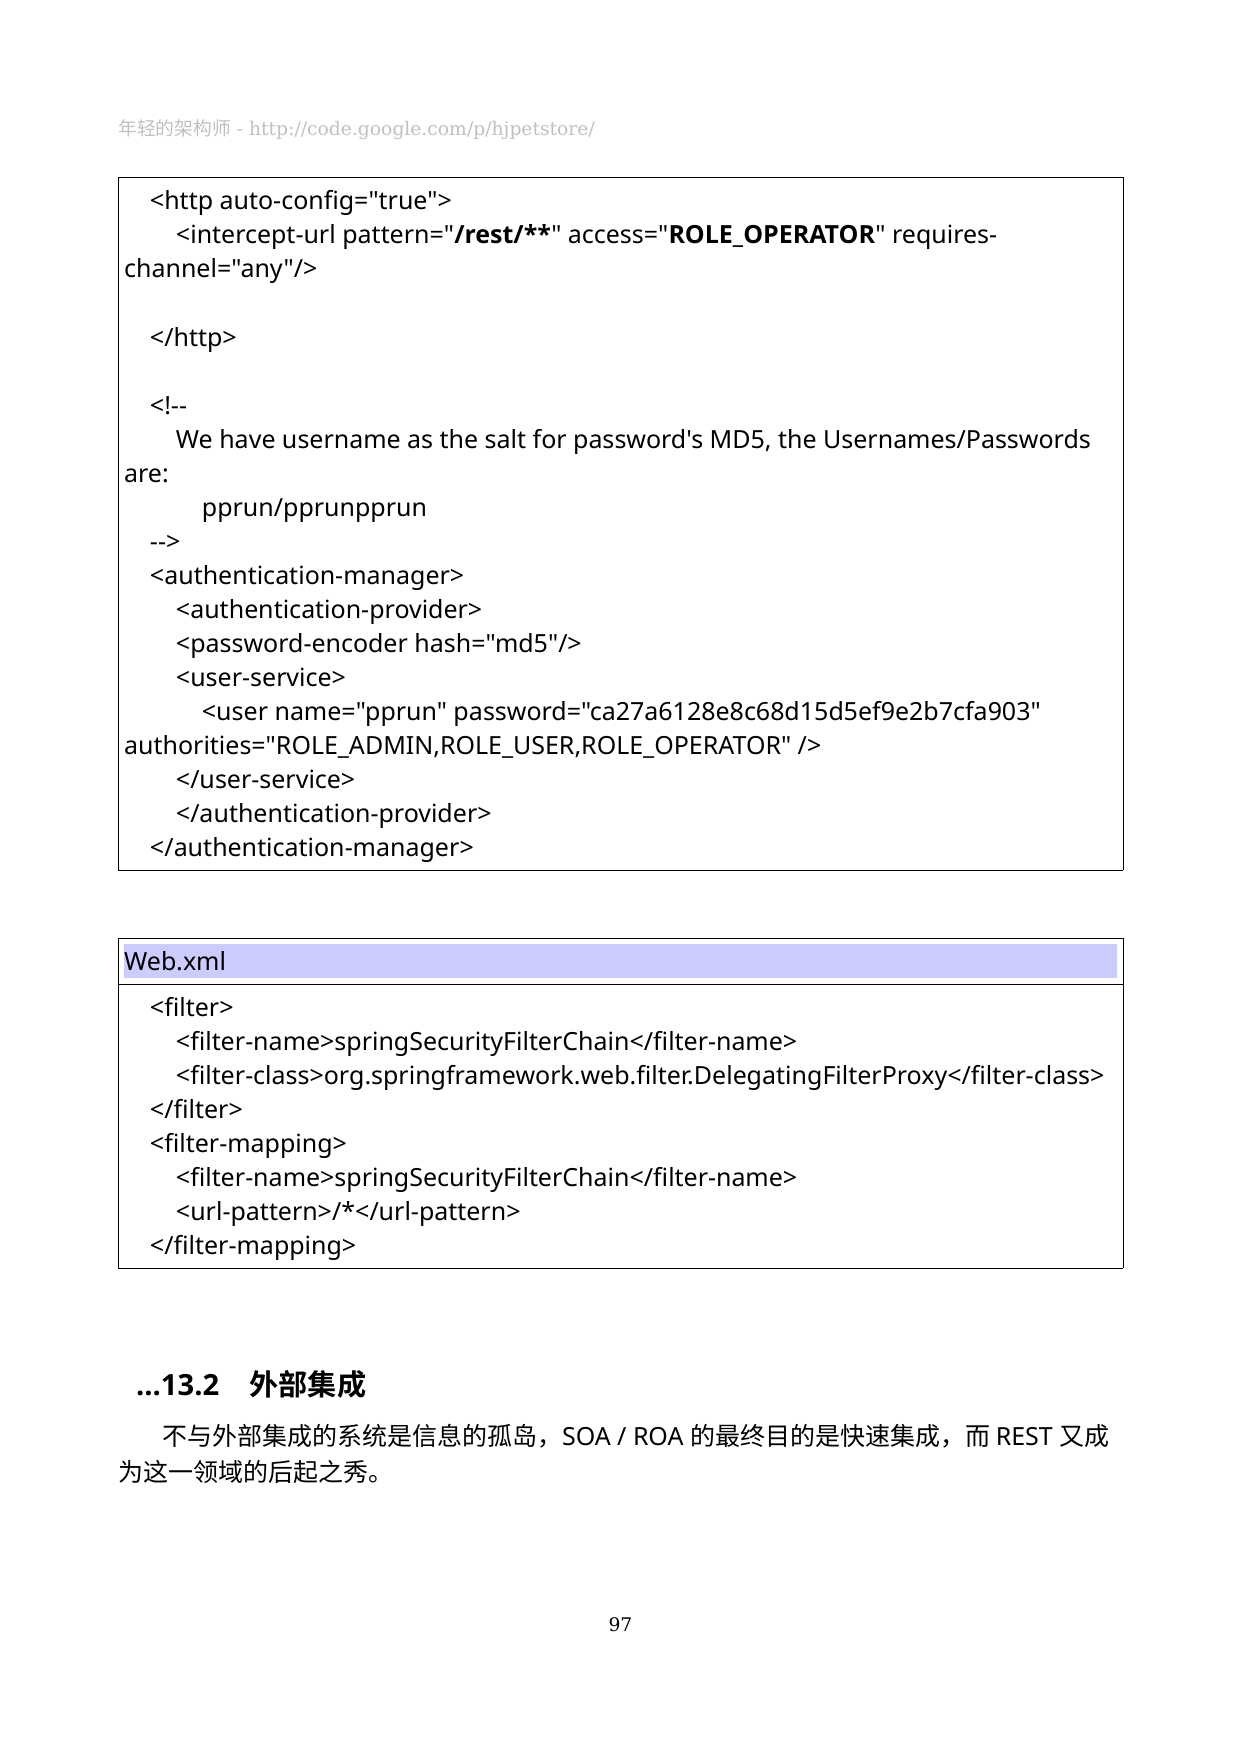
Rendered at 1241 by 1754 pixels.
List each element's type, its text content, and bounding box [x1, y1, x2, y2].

table_cell <filter> <filter-name>springSecurityFilterChain</filter-name> <filter-class>org.springframework.web.filter.DelegatingFilterProxy</filter-class> </filter> <filter-mapping> <filter-name>springSecurityFilterChain</filter-name> <url-pattern>/*</url-pattern> </filter-mapping> [119, 985, 1123, 1268]
table_header Web.xml [119, 939, 1123, 984]
table_cell <http auto-config="true"> <intercept-url pattern="/rest/**" access="ROLE_OPERATOR" requires-channel="any"/> </http> <!-- We have username as the salt for password's MD5, the Usernames/Passwords are: pprun/pprunpprun --> <authentication-manager> <authentication-provider> <password-encoder hash="md5"/> <user-service> <user name="pprun" password="ca27a6128e8c68d15d5ef9e2b7cfa903" authorities="ROLE_ADMIN,ROLE_USER,ROLE_OPERATOR" /> </user-service> </authentication-provider> </authentication-manager> [119, 178, 1123, 870]
subtitle 外部集成 [136, 1361, 1122, 1403]
text 不与外部集成的系统是信息的孤岛，SOA / ROA 的最终目的是快速集成，而 REST 又成为这一领域的后起之秀。 [118, 1416, 1122, 1488]
